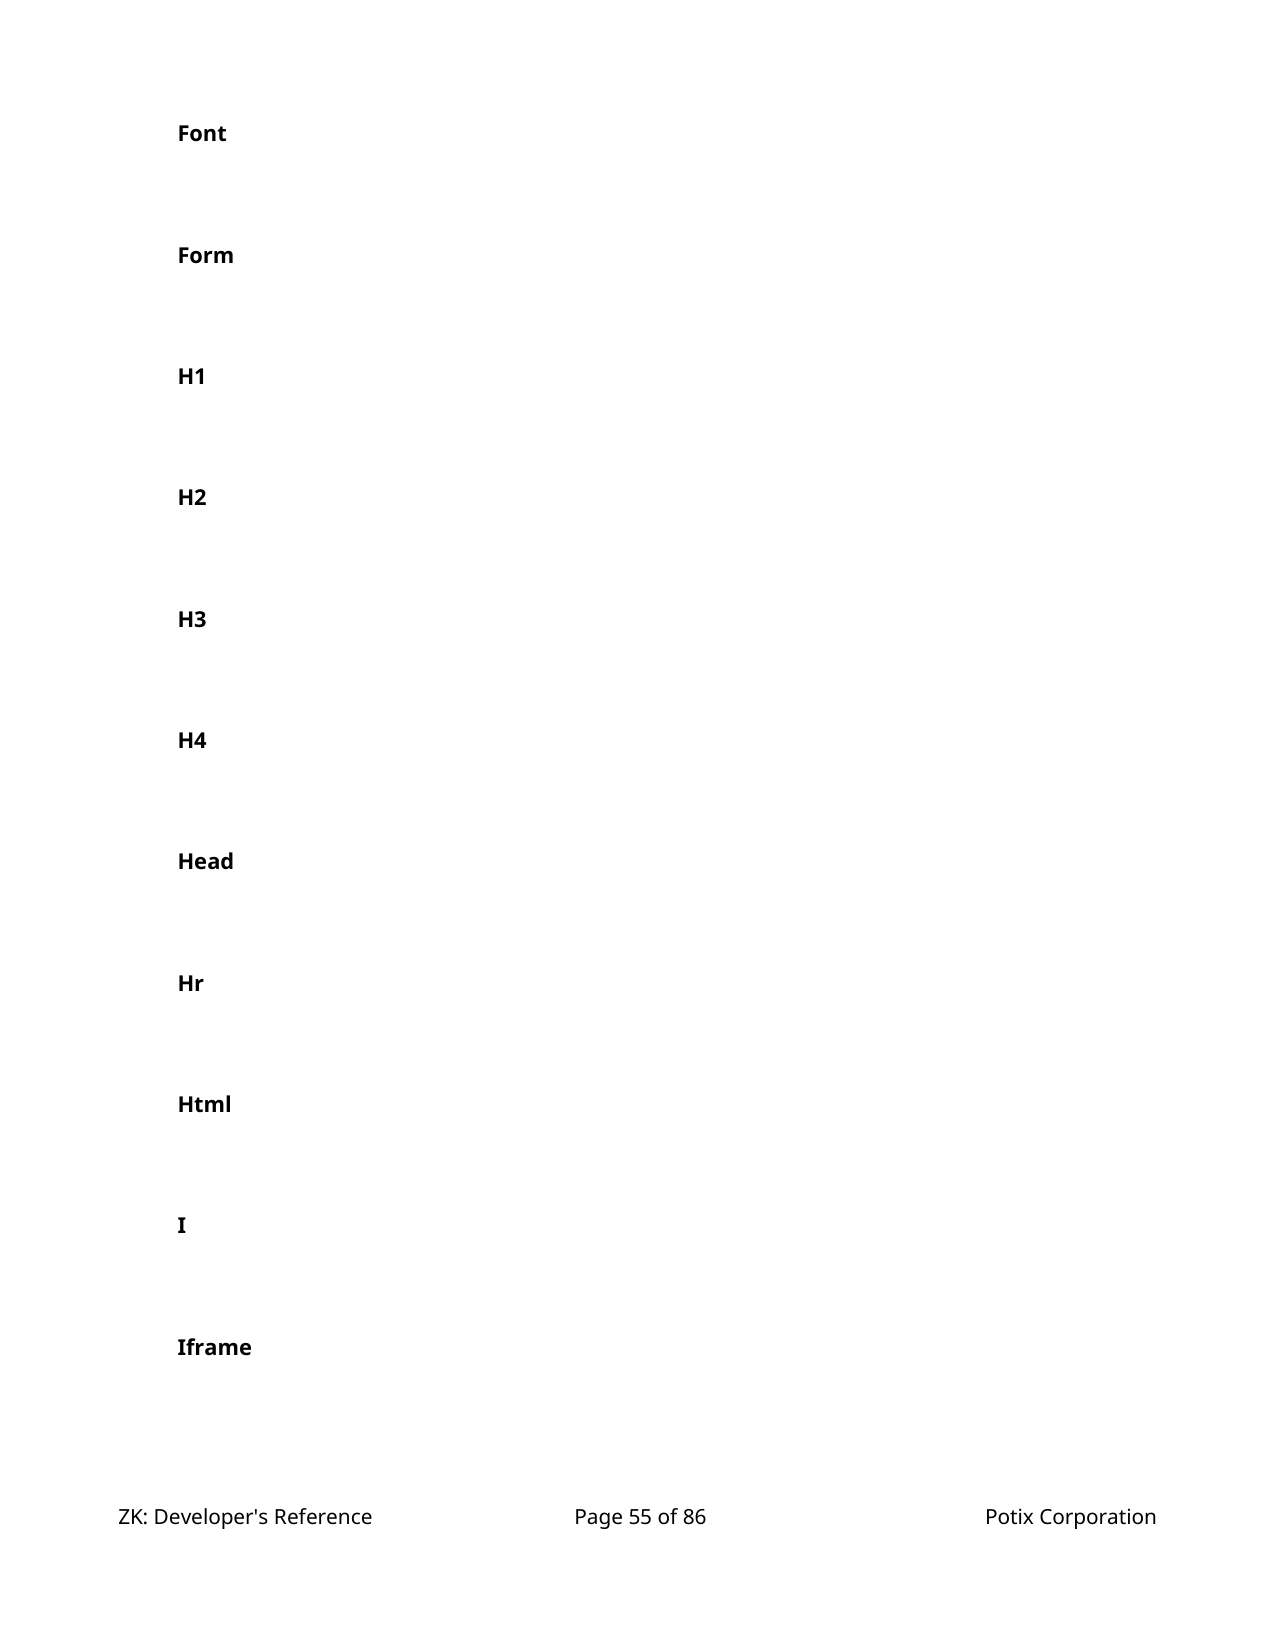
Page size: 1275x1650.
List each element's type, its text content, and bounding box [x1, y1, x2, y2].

subtitle Form [177, 239, 1157, 269]
subtitle Head [177, 846, 1157, 876]
subtitle Html [177, 1089, 1157, 1119]
subtitle I [177, 1210, 1157, 1240]
subtitle Font [177, 118, 1157, 148]
subtitle Iframe [177, 1332, 1157, 1362]
subtitle H2 [177, 482, 1157, 512]
subtitle H1 [177, 361, 1157, 391]
subtitle H4 [177, 725, 1157, 755]
subtitle Hr [177, 968, 1157, 998]
subtitle H3 [177, 603, 1157, 633]
